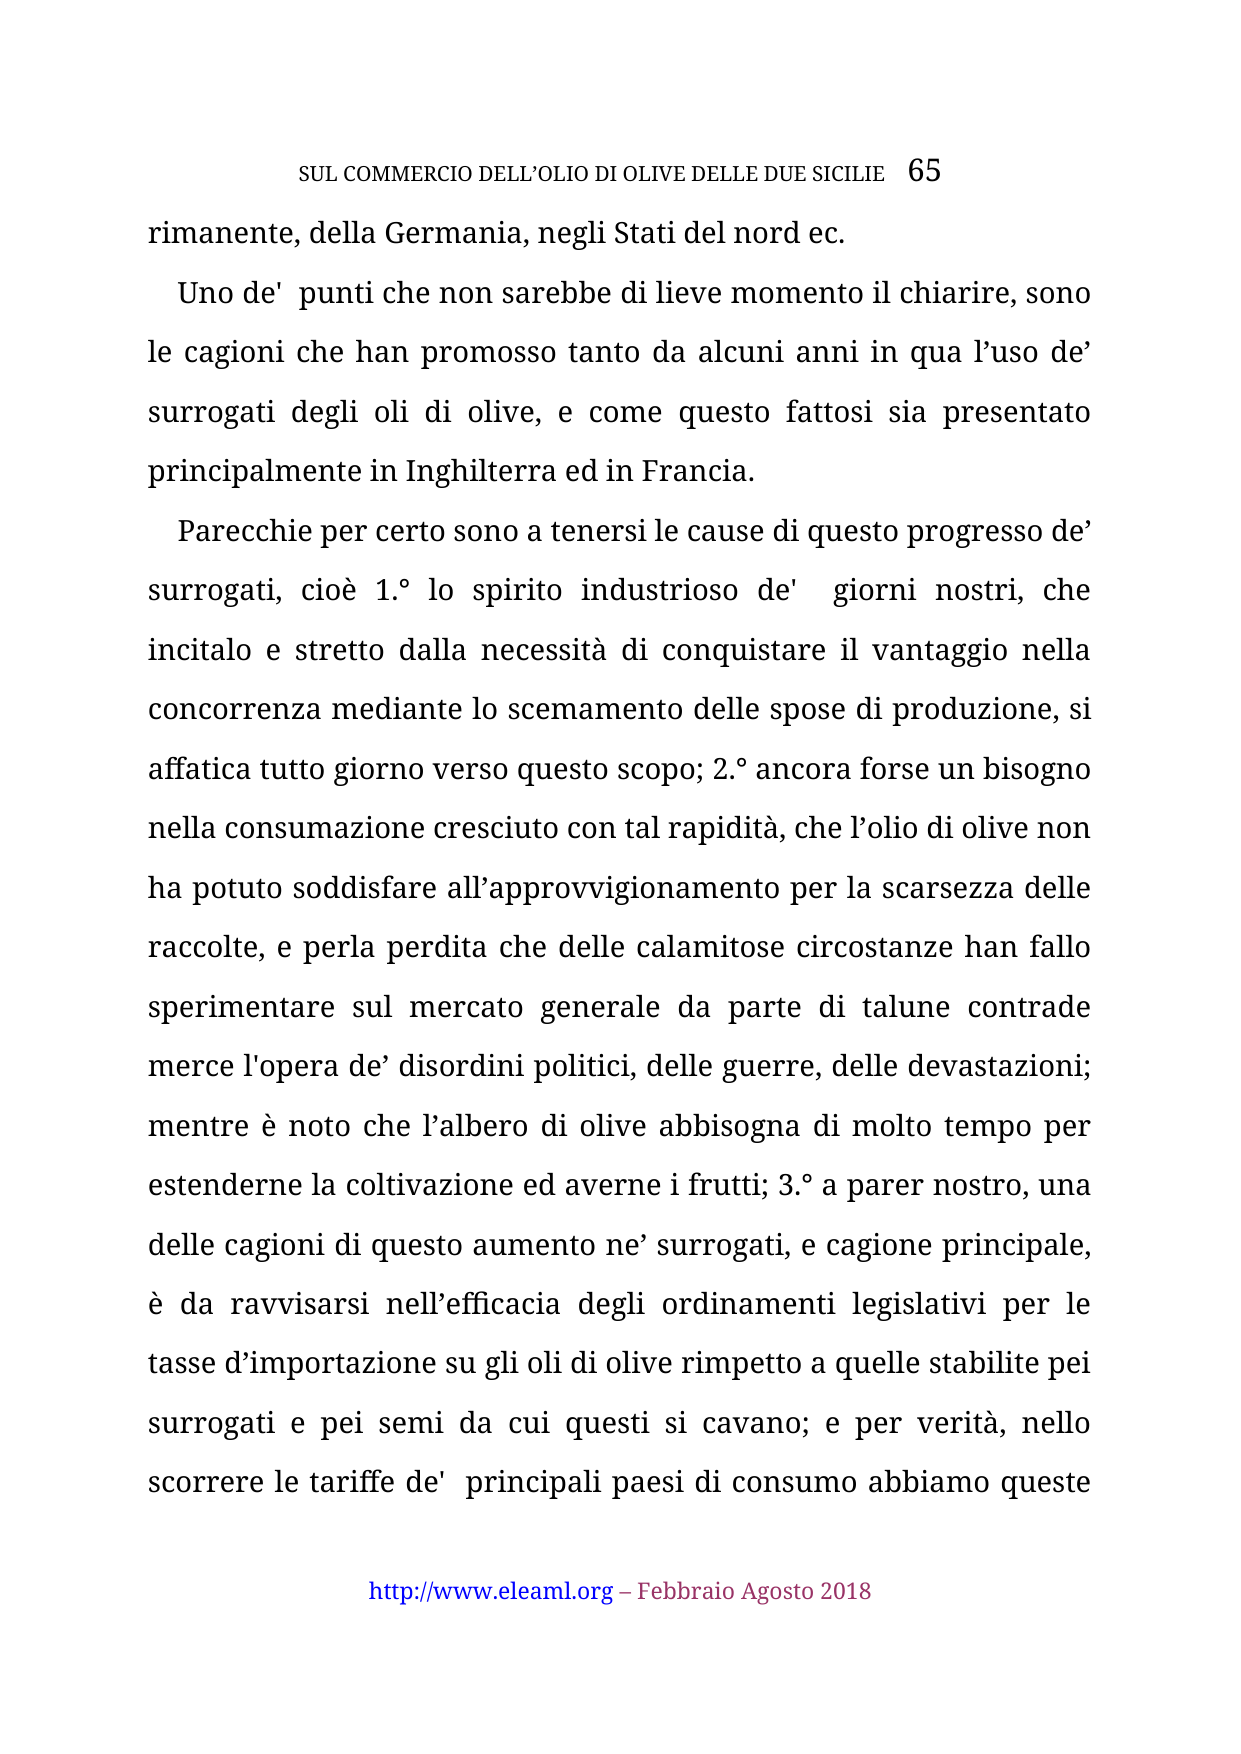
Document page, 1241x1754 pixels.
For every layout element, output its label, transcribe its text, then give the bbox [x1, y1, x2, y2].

text rimanente, della Germania, negli Stati del nord ec. [148, 213, 1093, 252]
text Uno de' punti che non sarebbe di lieve momento il chiarire, sono le cagioni che han promosso tanto da alcuni anni in qua l’uso de’ surrogati degli oli di olive, e come questo fattosi sia presentato principalmente in Inghilterra ed in Francia. [148, 272, 1093, 490]
text Parecchie per certo sono a tenersi le cause di questo progresso de’ surrogati, cioè 1.° lo spirito industrioso de' giorni nostri, che incitalo e stretto dalla necessità di conquistare il vantaggio nella concorrenza mediante lo scemamento delle spose di produzione, si affatica tutto giorno verso questo scopo; 2.° ancora forse un bisogno nella consumazione cresciuto con tal rapidità, che l’olio di olive non ha potuto soddisfare all’approvvigionamento per la scarsezza delle raccolte, e perla perdita che delle calamitose circostanze han fallo sperimentare sul mercato generale da parte di talune contrade merce l'opera de’ disordini politici, delle guerre, delle devastazioni; mentre è noto che l’albero di olive abbisogna di molto tempo per estenderne la coltivazione ed averne i frutti; 3.° a parer nostro, una delle cagioni di questo aumento ne’ surrogati, e cagione principale, è da ravvisarsi nell’efficacia degli ordinamenti legislativi per le tasse d’importazione su gli oli di olive rimpetto a quelle stabilite pei surrogati e pei semi da cui questi si cavano; e per verità, nello scorrere le tariffe de' principali paesi di consumo abbiamo queste [148, 510, 1093, 1501]
